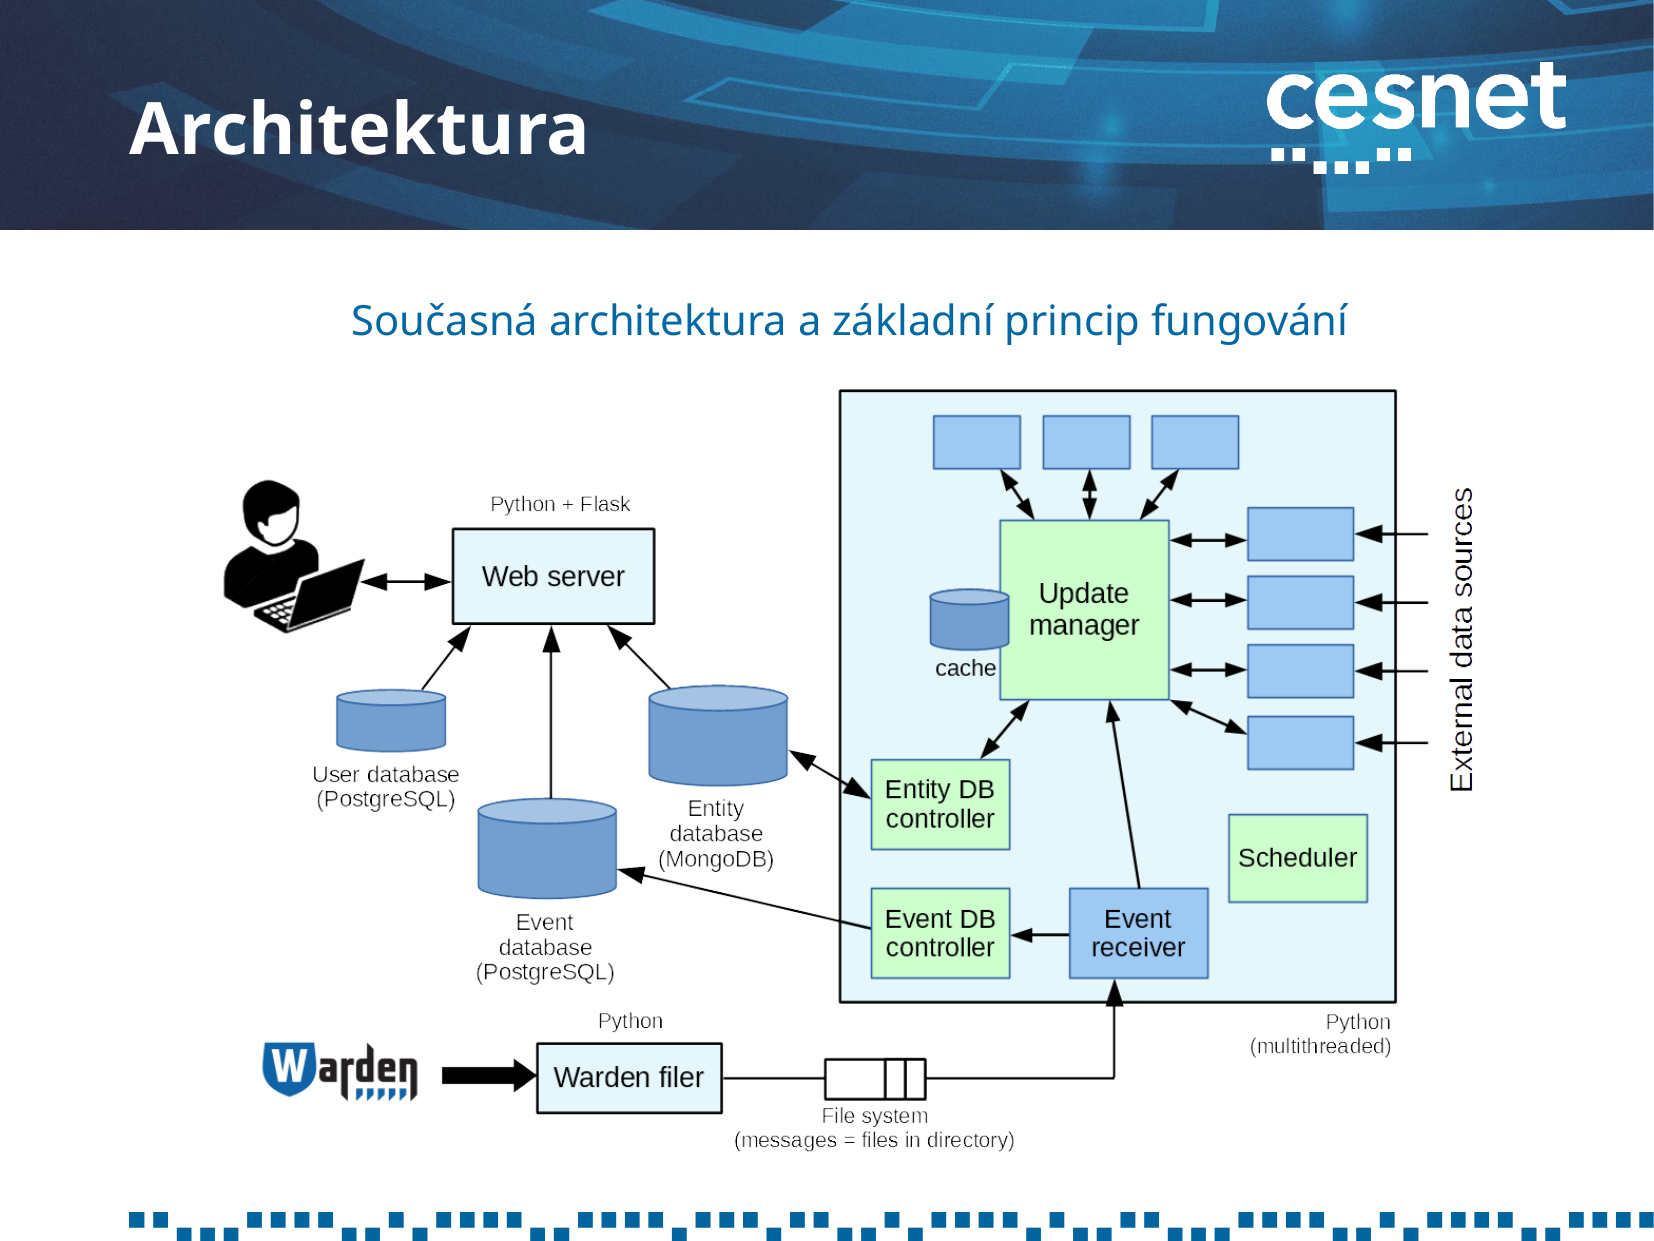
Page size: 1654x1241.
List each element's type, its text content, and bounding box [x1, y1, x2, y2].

picture [1266, 62, 1567, 174]
picture [129, 1212, 1654, 1241]
list Současná architektura a základní princip fungování [129, 290, 1571, 1123]
title Architektura [129, 15, 1229, 223]
picture [215, 389, 1489, 1162]
